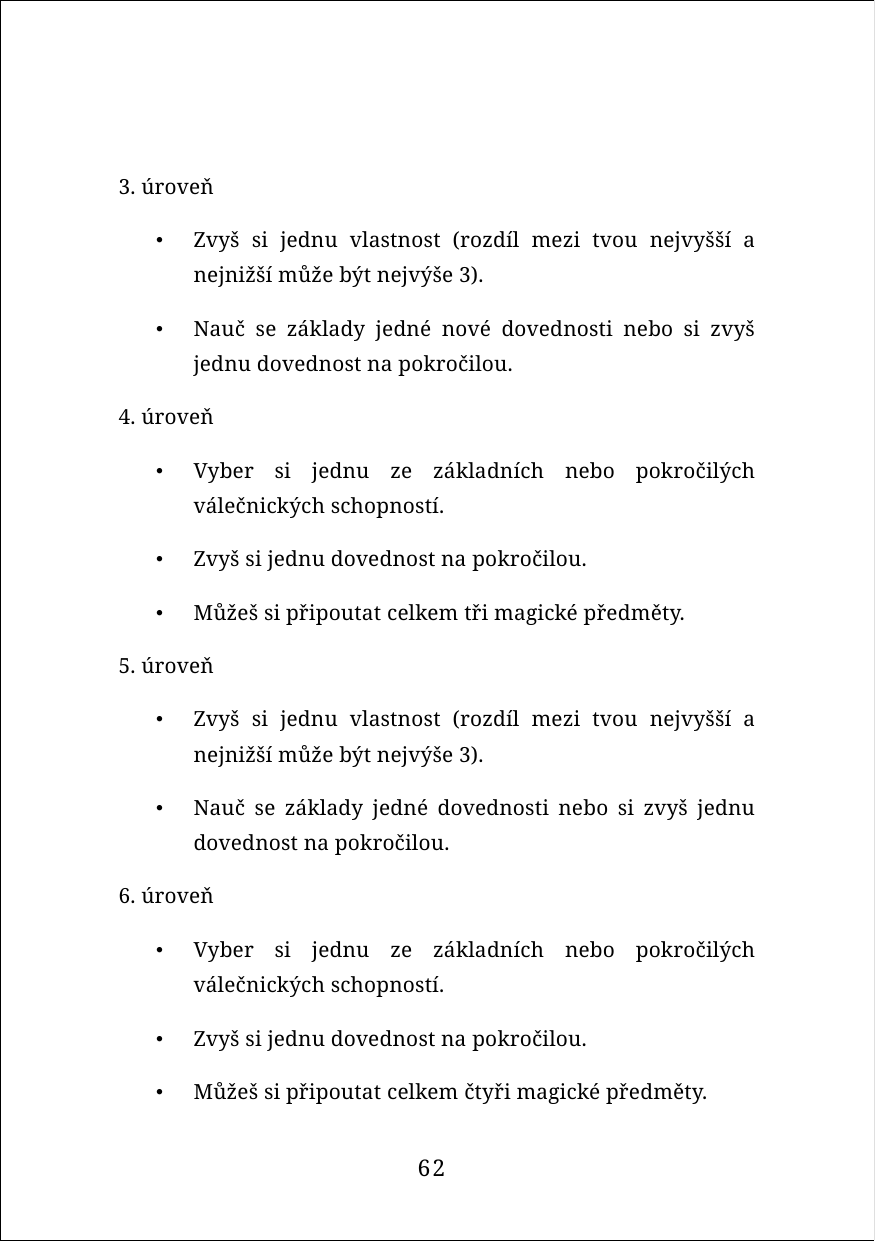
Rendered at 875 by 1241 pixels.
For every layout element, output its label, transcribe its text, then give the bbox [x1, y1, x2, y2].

text 4. úroveň [118, 402, 756, 431]
text 6. úroveň [118, 882, 756, 910]
list Nauč se základy jedné dovednosti nebo si zvyš jednu dovednost na pokročilou. [156, 793, 756, 857]
text 5. úroveň [118, 651, 756, 679]
list Můžeš si připoutat celkem tři magické předměty. [156, 598, 756, 626]
list Vyber si jednu ze základních nebo pokročilých válečnických schopností. [156, 935, 756, 999]
list Můžeš si připoutat celkem čtyři magické předměty. [156, 1077, 756, 1105]
list Nauč se základy jedné nové dovednosti nebo si zvyš jednu dovednost na pokročilou. [156, 314, 756, 378]
list Zvyš si jednu dovednost na pokročilou. [156, 1024, 756, 1052]
list Zvyš si jednu vlastnost (rozdíl mezi tvou nejvyšší a nejnižší může být nejvýše 3). [156, 225, 756, 289]
list Zvyš si jednu vlastnost (rozdíl mezi tvou nejvyšší a nejnižší může být nejvýše 3). [156, 704, 756, 768]
list Vyber si jednu ze základních nebo pokročilých válečnických schopností. [156, 456, 756, 520]
list Zvyš si jednu dovednost na pokročilou. [156, 544, 756, 573]
text 3. úroveň [118, 172, 756, 200]
